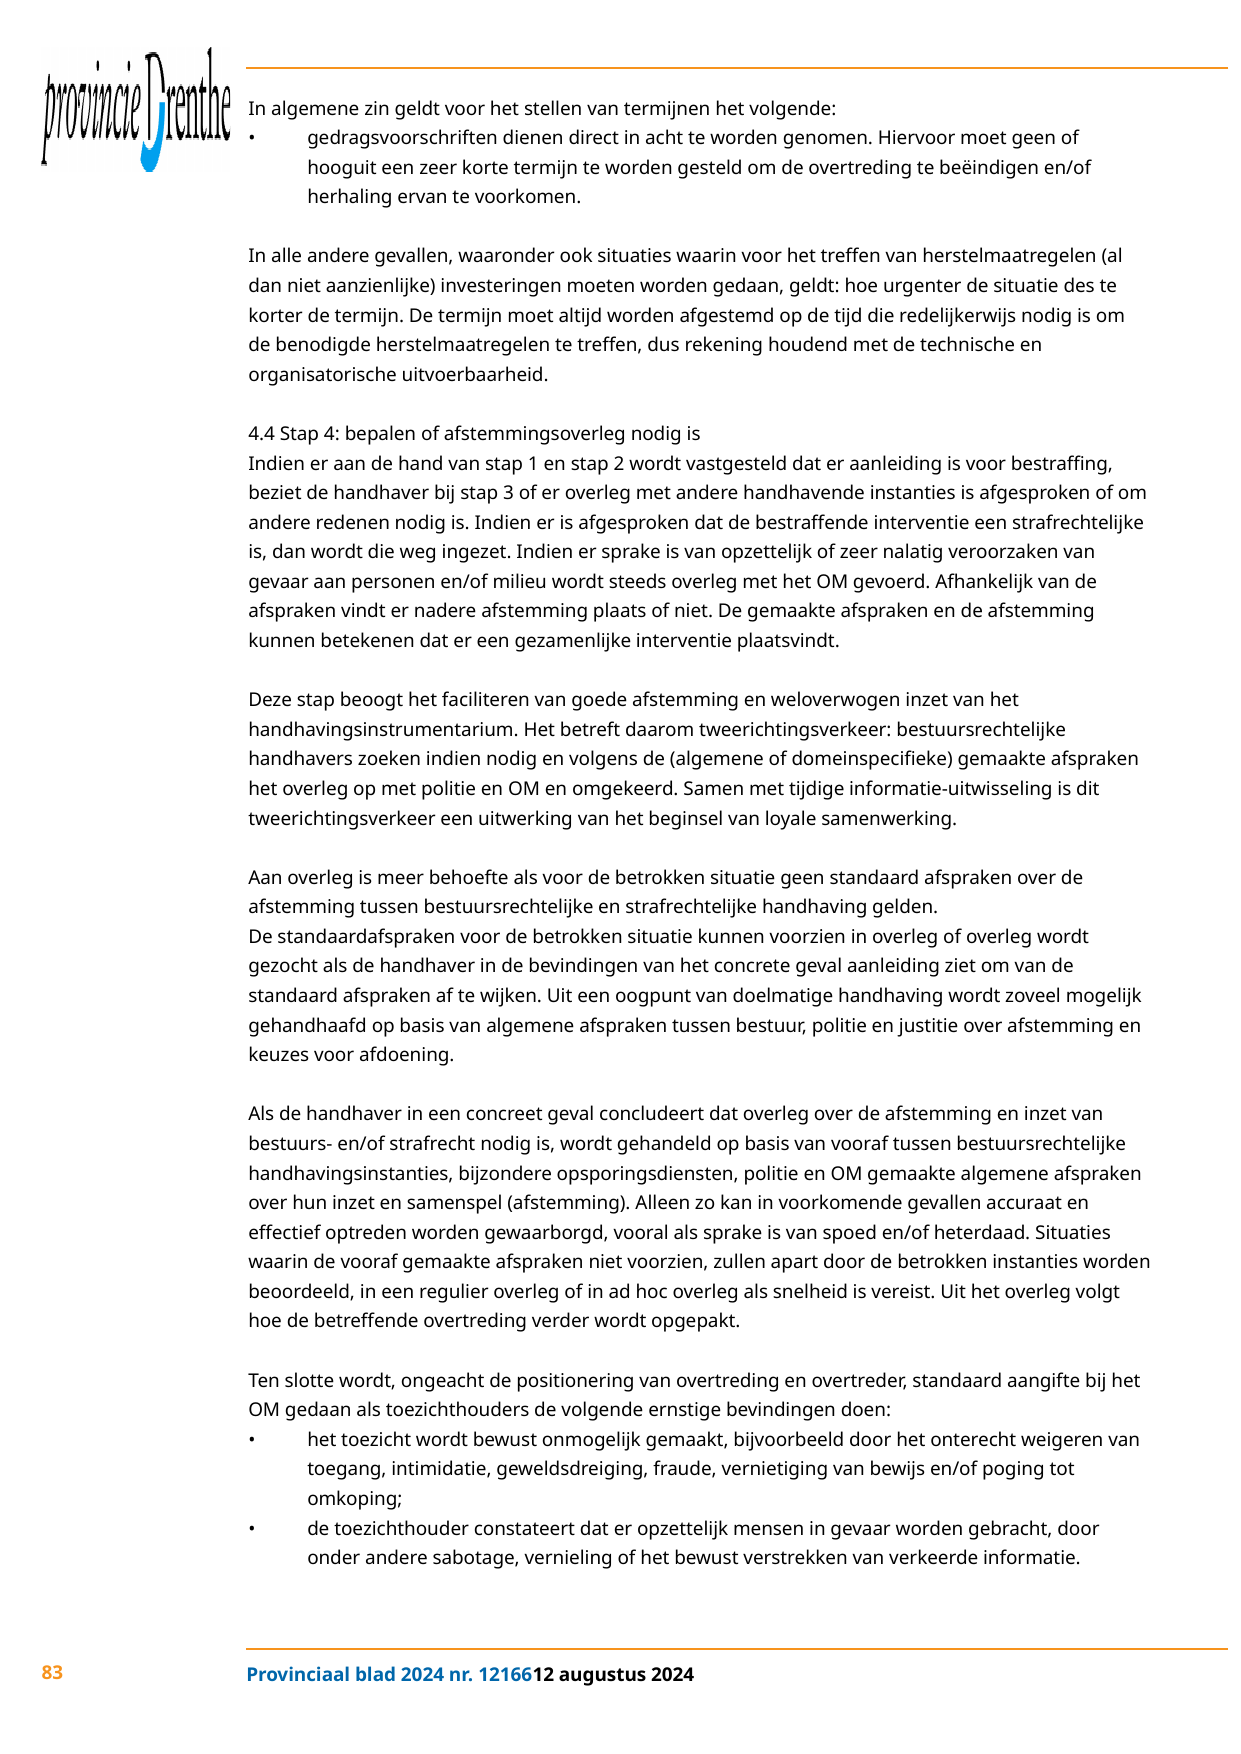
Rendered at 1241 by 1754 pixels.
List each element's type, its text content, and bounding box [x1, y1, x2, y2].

list het toezicht wordt bewust onmogelijk gemaakt, bijvoorbeeld door het onterecht weigeren van toegang, intimidatie, geweldsdreiging, fraude, vernietiging van bewijs en/of poging tot omkoping; [248, 1426, 1152, 1511]
text Ten slotte wordt, ongeacht de positionering van overtreding en overtreder, standaard aangifte bij het OM gedaan als toezichthouders de volgende ernstige bevindingen doen: [248, 1367, 1152, 1422]
text 4.4 Stap 4: bepalen of afstemmingsoverleg nodig is [248, 420, 1152, 446]
list gedragsvoorschriften dienen direct in acht te worden genomen. Hiervoor moet geen of hooguit een zeer korte termijn te worden gesteld om de overtreding te beëindigen en/of herhaling ervan te voorkomen. [248, 124, 1152, 209]
text De standaardafspraken voor de betrokken situatie kunnen voorzien in overleg of overleg wordt gezocht als de handhaver in de bevindingen van het concrete geval aanleiding ziet om van de standaard afspraken af te wijken. Uit een oogpunt van doelmatige handhaving wordt zoveel mogelijk gehandhaafd op basis van algemene afspraken tussen bestuur, politie en justitie over afstemming en keuzes voor afdoening. [248, 923, 1152, 1067]
text Aan overleg is meer behoefte als voor de betrokken situatie geen standaard afspraken over de afstemming tussen bestuursrechtelijke en strafrechtelijke handhaving gelden. [248, 864, 1152, 919]
text Als de handhaver in een concreet geval concludeert dat overleg over de afstemming en inzet van bestuurs- en/of strafrecht nodig is, wordt gehandeld op basis van vooraf tussen bestuursrechtelijke handhavingsinstanties, bijzondere opsporingsdiensten, politie en OM gemaakte algemene afspraken over hun inzet en samenspel (afstemming). Alleen zo kan in voorkomende gevallen accuraat en effectief optreden worden gewaarborgd, vooral als sprake is van spoed en/of heterdaad. Situaties waarin de vooraf gemaakte afspraken niet voorzien, zullen apart door de betrokken instanties worden beoordeeld, in een regulier overleg of in ad hoc overleg als snelheid is vereist. Uit het overleg volgt hoe de betreffende overtreding verder wordt opgepakt. [248, 1101, 1152, 1333]
text Deze stap beoogt het faciliteren van goede afstemming en weloverwogen inzet van het handhavingsinstrumentarium. Het betreft daarom tweerichtingsverkeer: bestuursrechtelijke handhavers zoeken indien nodig en volgens de (algemene of domeinspecifieke) gemaakte afspraken het overleg op met politie en OM en omgekeerd. Samen met tijdige informatie-uitwisseling is dit tweerichtingsverkeer een uitwerking van het beginsel van loyale samenwerking. [248, 686, 1152, 831]
text In algemene zin geldt voor het stellen van termijnen het volgende: [248, 95, 1152, 121]
picture [41, 47, 231, 172]
text Indien er aan de hand van stap 1 en stap 2 wordt vastgesteld dat er aanleiding is voor bestraffing, beziet de handhaver bij stap 3 of er overleg met andere handhavende instanties is afgesproken of om andere redenen nodig is. Indien er is afgesproken dat de bestraffende interventie een strafrechtelijke is, dan wordt die weg ingezet. Indien er sprake is van opzettelijk of zeer nalatig veroorzaken van gevaar aan personen en/of milieu wordt steeds overleg met het OM gevoerd. Afhankelijk van de afspraken vindt er nadere afstemming plaats of niet. De gemaakte afspraken en de afstemming kunnen betekenen dat er een gezamenlijke interventie plaatsvindt. [248, 450, 1152, 653]
text In alle andere gevallen, waaronder ook situaties waarin voor het treffen van herstelmaatregelen (al dan niet aanzienlijke) investeringen moeten worden gedaan, geldt: hoe urgenter de situatie des te korter de termijn. De termijn moet altijd worden afgestemd op de tijd die redelijkerwijs nodig is om de benodigde herstelmaatregelen te treffen, dus rekening houdend met de technische en organisatorische uitvoerbaarheid. [248, 243, 1152, 387]
list de toezichthouder constateert dat er opzettelijk mensen in gevaar worden gebracht, door onder andere sabotage, vernieling of het bewust verstrekken van verkeerde informatie. [248, 1515, 1152, 1570]
